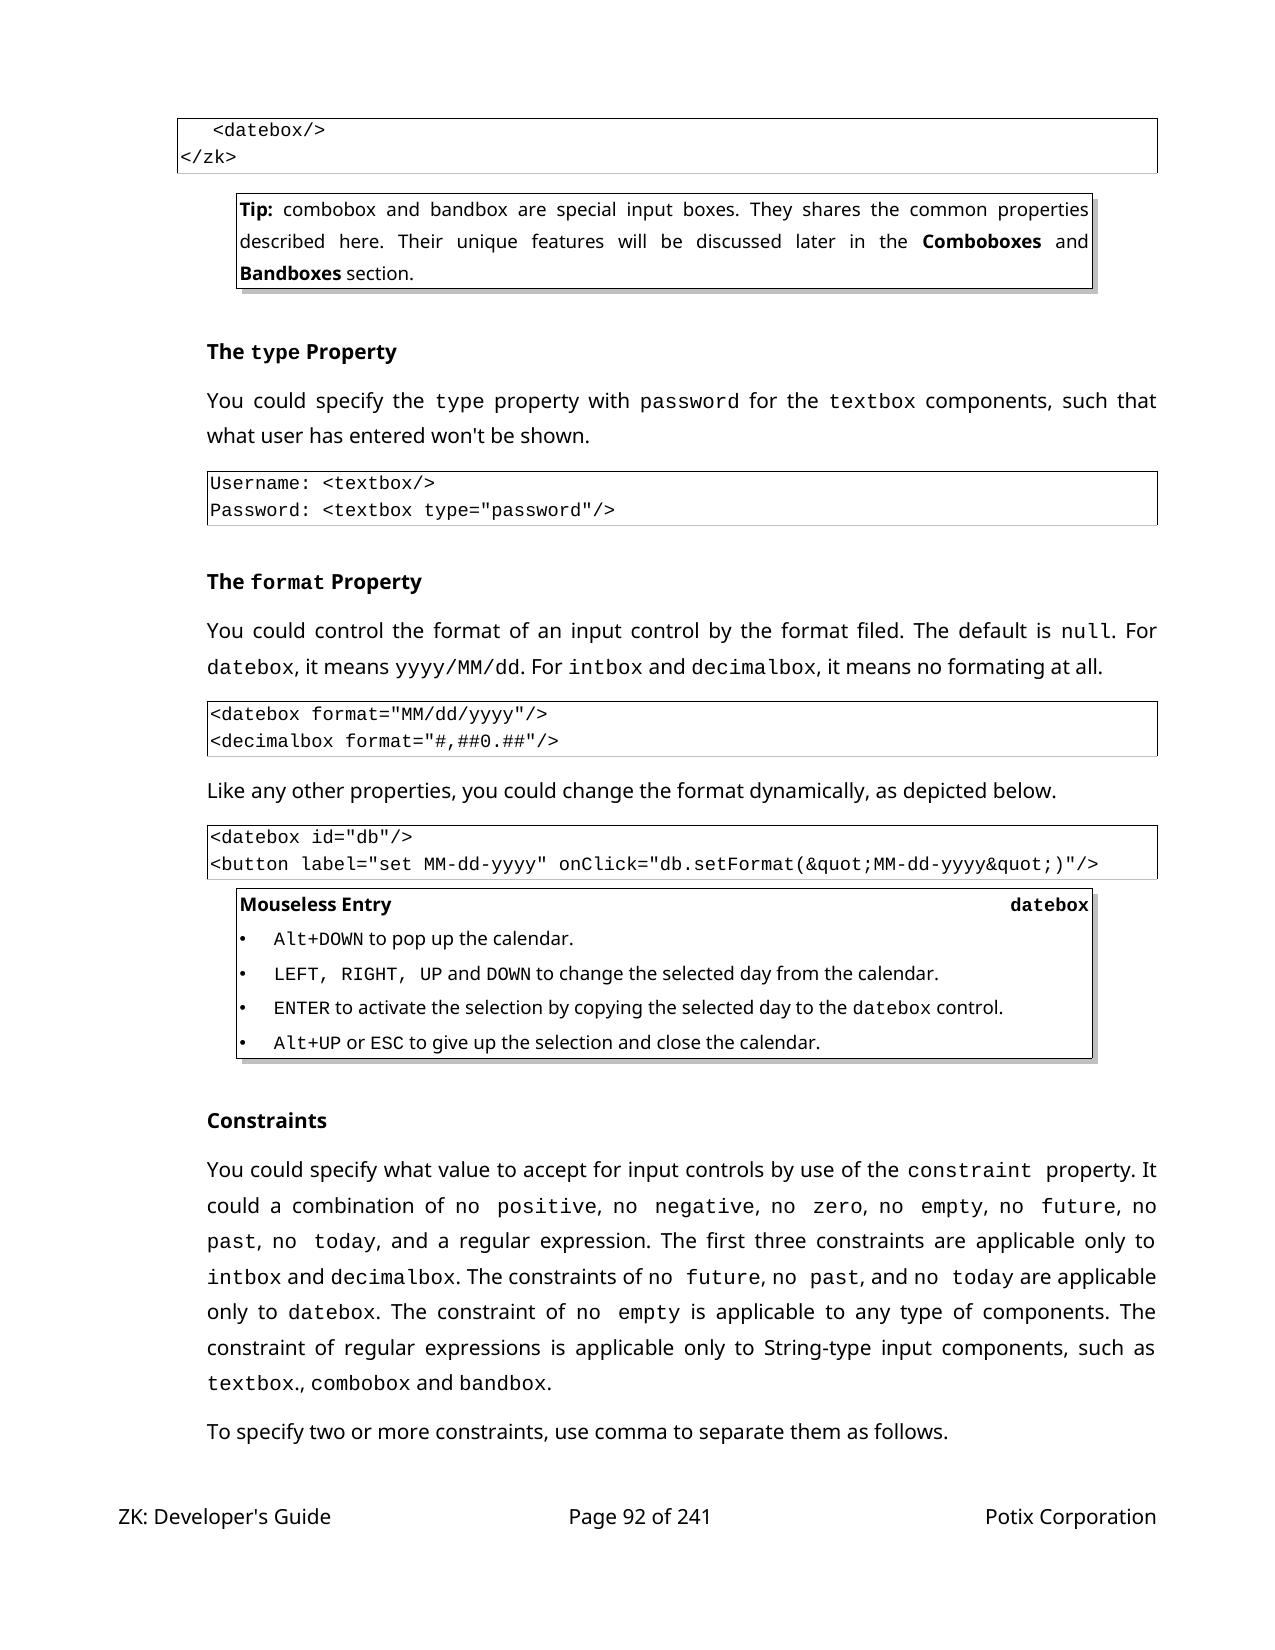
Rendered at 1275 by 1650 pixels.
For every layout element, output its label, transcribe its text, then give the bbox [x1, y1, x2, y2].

text <datebox id="db"/> <button label="set MM-dd-yyyy" onClick="db.setFormat(&quot;MM-dd-yyyy&quot;)"/> [208, 826, 1157, 879]
text You could specify what value to accept for input controls by use of the constraint property. It could a combination of no positive, no negative, no zero, no empty, no future, no past, no today, and a regular expression. The first three constraints are applicable only to intbox and decimalbox. The constraints of no future, no past, and no today are applicable only to datebox. The constraint of no empty is applicable to any type of components. The constraint of regular expressions is applicable only to String-type input components, such as textbox., combobox and bandbox. [207, 1155, 1157, 1397]
list ENTER to activate the selection by copying the selected day to the datebox control. [237, 992, 1092, 1021]
subtitle The type Property [207, 337, 1157, 366]
text To specify two or more constraints, use comma to separate them as follows. [207, 1417, 1157, 1446]
subtitle The format Property [207, 567, 1157, 596]
text <datebox/> [178, 119, 1157, 142]
text Like any other properties, you could change the format dynamically, as depicted below. [207, 776, 1157, 805]
list Alt+DOWN to pop up the calendar. [237, 923, 1092, 951]
text Mouseless Entry datebox [237, 889, 1092, 917]
list Alt+UP or ESC to give up the selection and close the calendar. [237, 1026, 1092, 1058]
text You could control the format of an input control by the format filed. The default is null. For datebox, it means yyyy/MM/dd. For intbox and decimalbox, it means no formating at all. [207, 617, 1157, 681]
text </zk> [178, 145, 1157, 173]
text <datebox format="MM/dd/yyyy"/> [208, 702, 1157, 726]
text Username: <textbox/> [208, 472, 1157, 495]
text Tip: combobox and bandbox are special input boxes. They shares the common properties described here. Their unique features will be discussed later in the Comboboxes and Bandboxes section. [237, 194, 1092, 288]
text You could specify the type property with password for the textbox components, such that what user has entered won't be shown. [207, 386, 1157, 450]
text Password: <textbox type="password"/> [208, 498, 1157, 525]
text <decimalbox format="#,##0.##"/> [208, 728, 1157, 756]
subtitle Constraints [207, 1107, 1157, 1135]
list LEFT, RIGHT, UP and DOWN to change the selected day from the calendar. [237, 957, 1092, 986]
